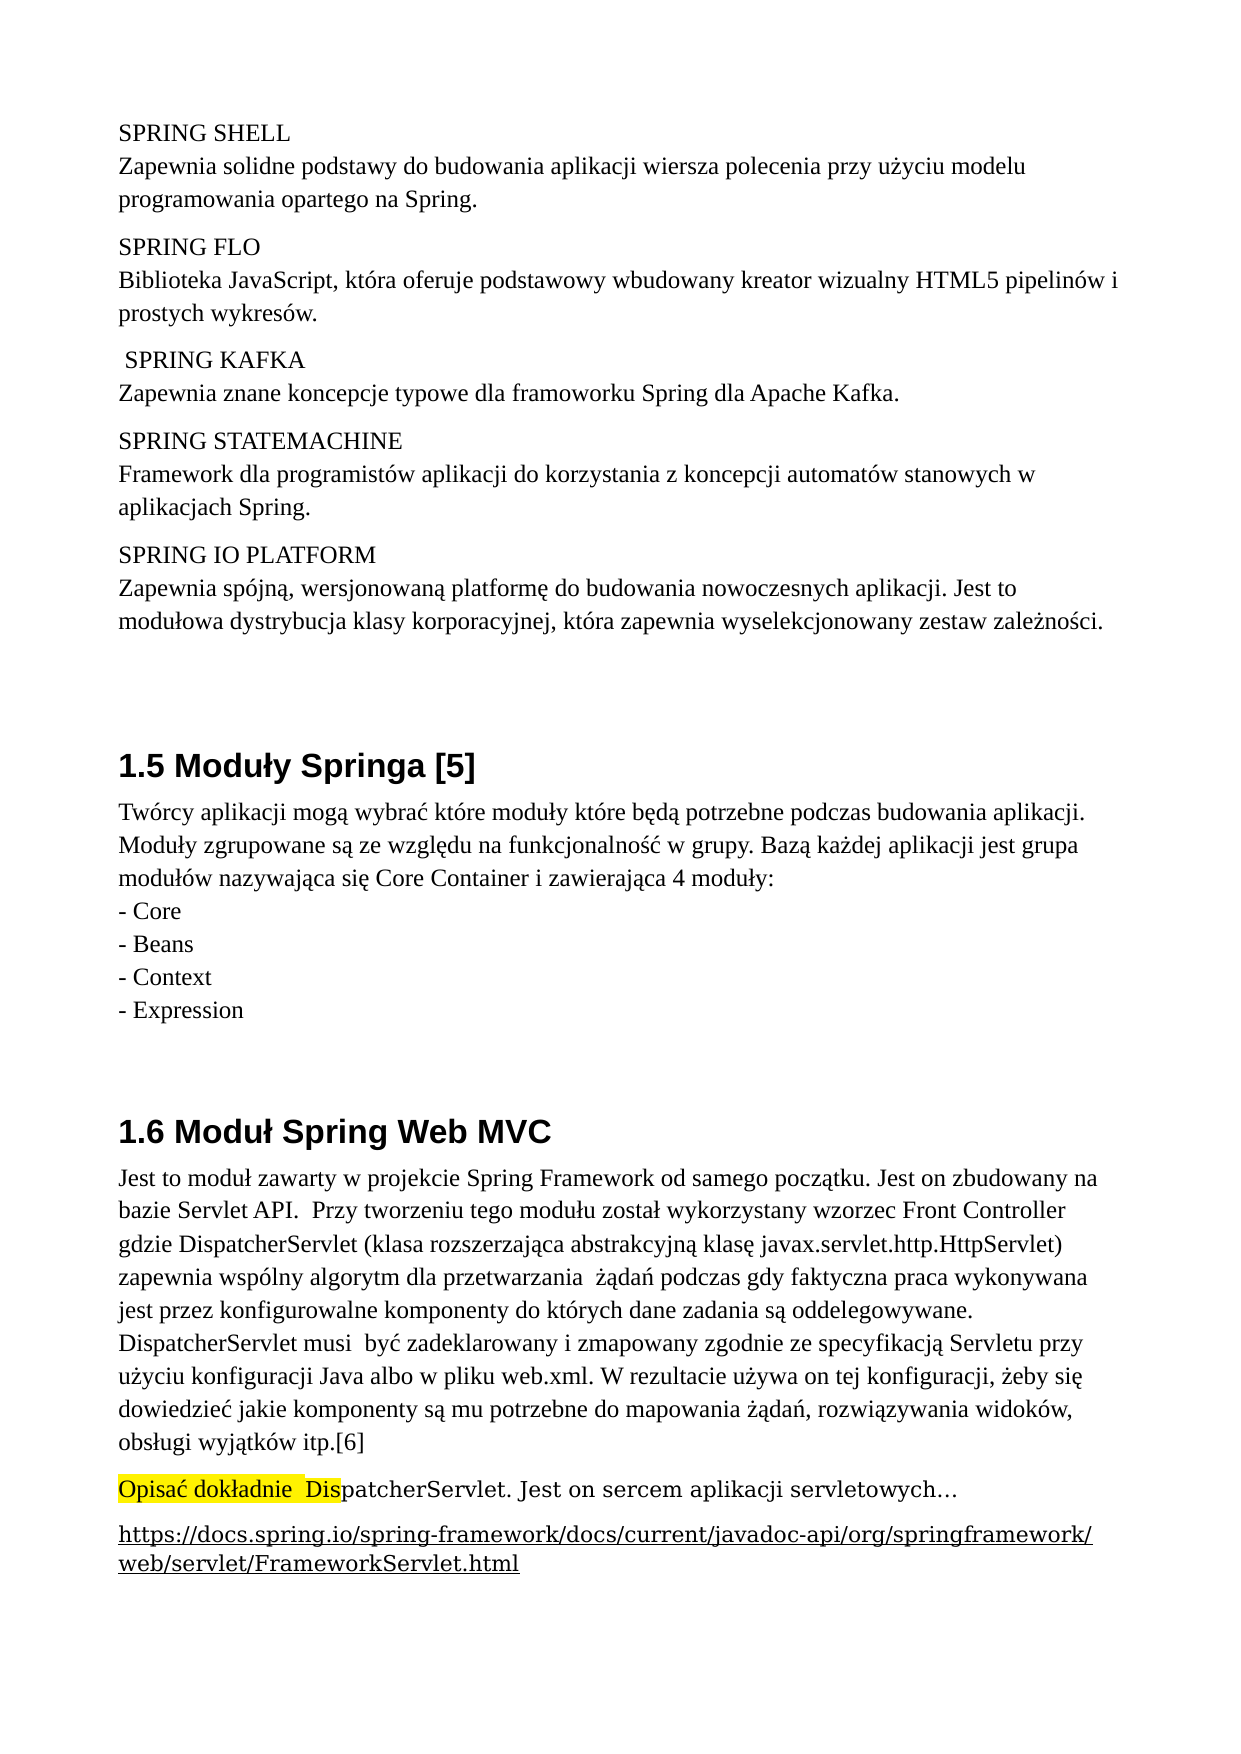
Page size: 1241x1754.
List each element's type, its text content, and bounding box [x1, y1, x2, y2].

text https://docs.spring.io/spring-framework/docs/current/javadoc-api/org/springframework/web/servlet/FrameworkServlet.html [118, 1522, 1122, 1577]
text Opisać dokładnie DispatcherServlet. Jest on sercem aplikacji servletowych… [118, 1474, 1122, 1503]
text SPRING STATEMACHINE Framework dla programistów aplikacji do korzystania z koncepcji automatów stanowych w aplikacjach Spring. [118, 426, 1122, 521]
text SPRING FLO Biblioteka JavaScript, która oferuje podstawowy wbudowany kreator wizualny HTML5 pipelinów i prostych wykresów. [118, 232, 1122, 327]
text Jest to moduł zawarty w projekcie Spring Framework od samego początku. Jest on zbudowany na bazie Servlet API. Przy tworzeniu tego modułu został wykorzystany wzorzec Front Controller gdzie DispatcherServlet (klasa rozszerzająca abstrakcyjną klasę javax.servlet.http.HttpServlet) zapewnia wspólny algorytm dla przetwarzania żądań podczas gdy faktyczna praca wykonywana jest przez konfigurowalne komponenty do których dane zadania są oddelegowywane. DispatcherServlet musi być zadeklarowany i zmapowany zgodnie ze specyfikacją Servletu przy użyciu konfiguracji Java albo w pliku web.xml. W rezultacie używa on tej konfiguracji, żeby się dowiedzieć jakie komponenty są mu potrzebne do mapowania żądań, rozwiązywania widoków, obsługi wyjątków itp.[6] [118, 1163, 1122, 1456]
subtitle 1.5 Moduły Springa [5] [118, 746, 1122, 785]
text SPRING IO PLATFORM Zapewnia spójną, wersjonowaną platformę do budowania nowoczesnych aplikacji. Jest to modułowa dystrybucja klasy korporacyjnej, która zapewnia wyselekcjonowany zestaw zależności. [118, 540, 1122, 634]
text Twórcy aplikacji mogą wybrać które moduły które będą potrzebne podczas budowania aplikacji. Moduły zgrupowane są ze względu na funkcjonalność w grupy. Bazą każdej aplikacji jest grupa modułów nazywająca się Core Container i zawierająca 4 moduły: - Core - Beans - Context - Expression [118, 797, 1122, 1024]
text SPRING SHELL Zapewnia solidne podstawy do budowania aplikacji wiersza polecenia przy użyciu modelu programowania opartego na Spring. [118, 118, 1122, 213]
text SPRING KAFKA Zapewnia znane koncepcje typowe dla framoworku Spring dla Apache Kafka. [118, 345, 1122, 407]
subtitle 1.6 Moduł Spring Web MVC [118, 1111, 1122, 1150]
